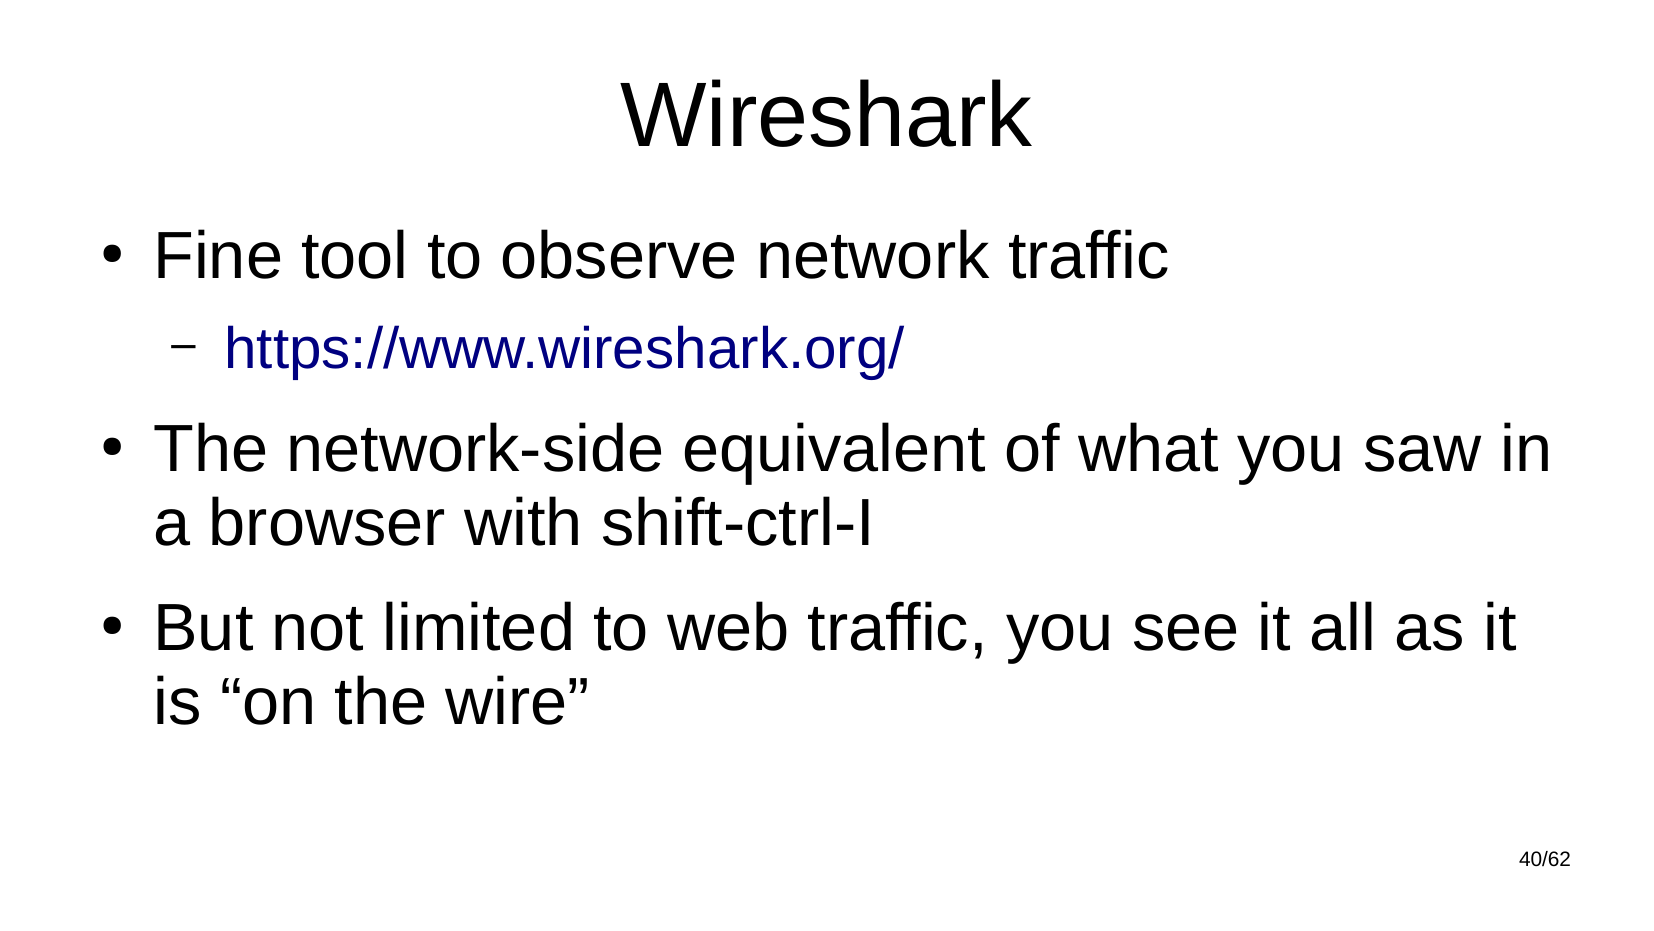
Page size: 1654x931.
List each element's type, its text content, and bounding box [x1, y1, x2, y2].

list Fine tool to observe network traffic https://www.wireshark.org/ The network-side equivalent of what you saw in a browser with shift-ctrl-I But not limited to web traffic, you see it all as it is “on the wire” [82, 217, 1571, 758]
title Wireshark [82, 37, 1571, 193]
